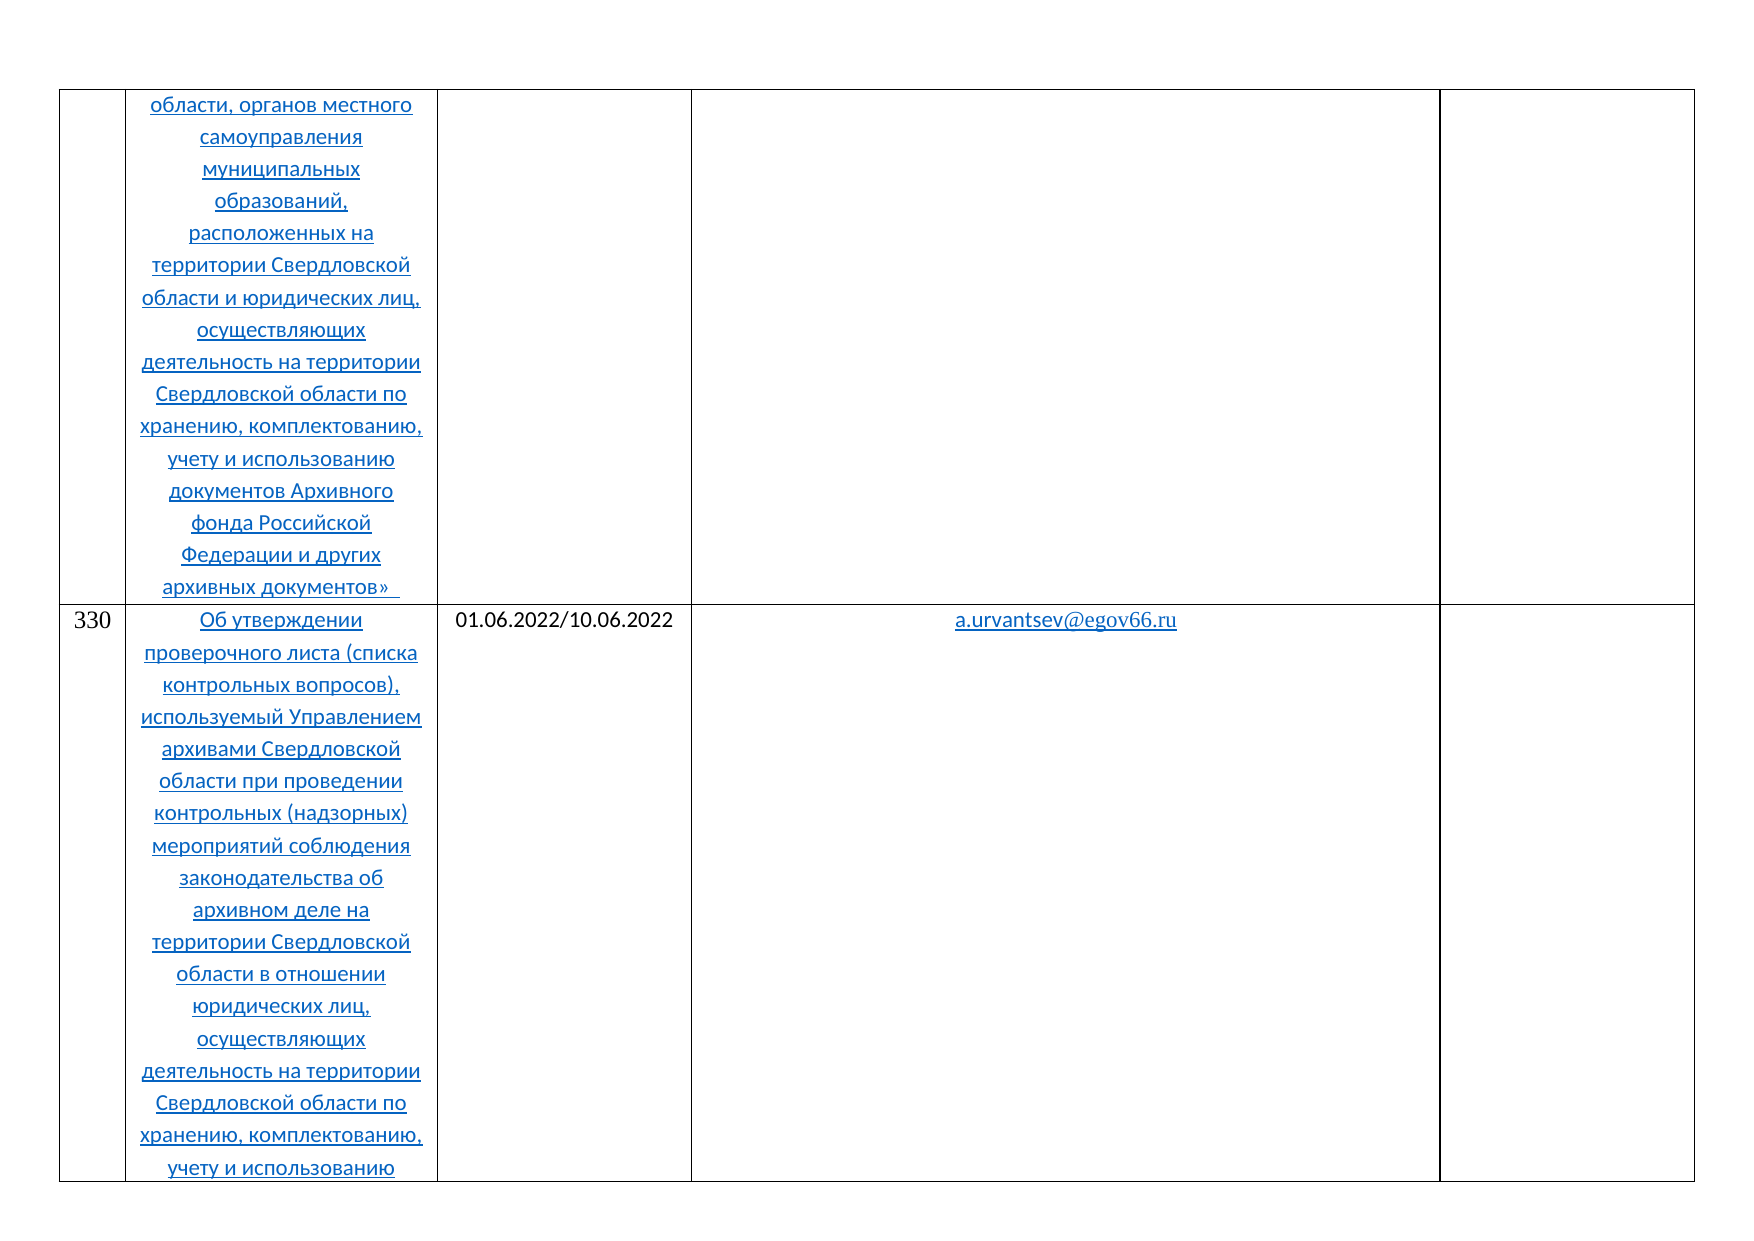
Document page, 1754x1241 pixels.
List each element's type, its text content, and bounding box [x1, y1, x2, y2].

table_cell 330 [60, 605, 125, 1181]
table_cell [60, 90, 125, 604]
table_cell [1441, 90, 1694, 604]
table_cell [692, 90, 1439, 604]
table_cell Об утверждении проверочного листа (списка контрольных вопросов), используемый Управлением архивами Свердловской области при проведении контрольных (надзорных) мероприятий соблюдения законодательства об архивном деле на территории Свердловской области в отношении юридических лиц, осуществляющих деятельность на территории Свердловской области по хранению, комплектованию, учету и использованию [126, 605, 437, 1181]
table_cell [1441, 605, 1694, 1181]
table_cell [438, 90, 691, 604]
table_cell a.urvantsev@egov66.ru [692, 605, 1439, 1181]
table_cell области, органов местного самоуправления муниципальных образований, расположенных на территории Свердловской области и юридических лиц, осуществляющих деятельность на территории Свердловской области по хранению, комплектованию, учету и использованию документов Архивного фонда Российской Федерации и других архивных документов» [126, 90, 437, 604]
table_cell 01.06.2022/10.06.2022 [438, 605, 691, 1181]
